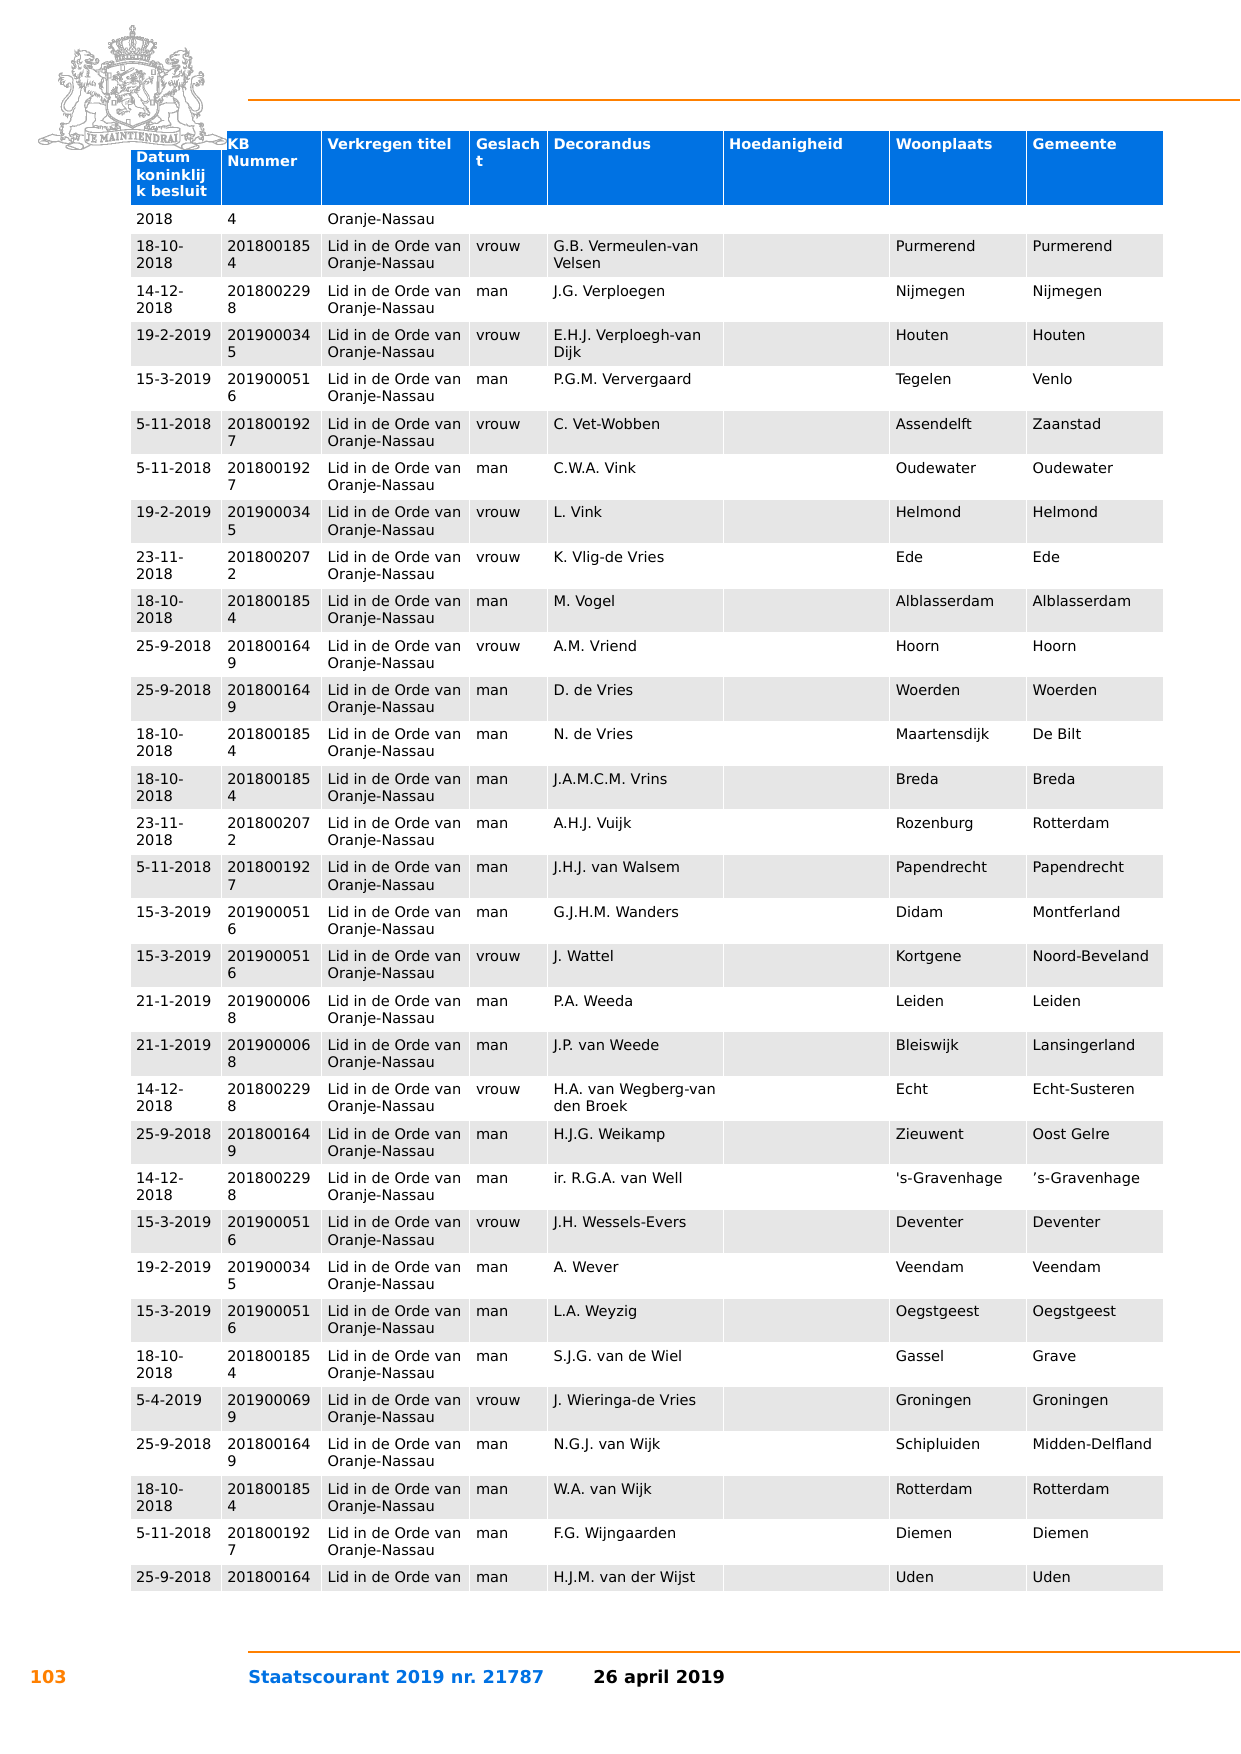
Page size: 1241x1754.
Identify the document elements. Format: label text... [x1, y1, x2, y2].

table_cell [724, 206, 889, 232]
table_cell vrouw [470, 500, 547, 543]
table_cell man [470, 1520, 547, 1564]
table_cell 2018001649 [222, 633, 321, 676]
table_cell H.J.G. Weikamp [548, 1121, 723, 1164]
table_cell C. Vet-Wobben [548, 411, 723, 454]
table_cell Oudewater [890, 455, 1026, 499]
table_cell 2018002072 [222, 544, 321, 587]
table_cell 14-12-2018 [131, 1165, 221, 1209]
table_cell Zaanstad [1027, 411, 1163, 454]
table_cell Houten [1027, 322, 1163, 366]
table_cell P.G.M. Ververgaard [548, 367, 723, 410]
table_cell 5-4-2019 [131, 1387, 221, 1431]
table_cell Groningen [890, 1387, 1026, 1431]
table_cell 18-10-2018 [131, 234, 221, 277]
table_cell [724, 589, 889, 632]
table_cell 18-10-2018 [131, 1476, 221, 1519]
table_cell Lid in de Orde van Oranje-Nassau [322, 1165, 469, 1209]
table_cell J.P. van Weede [548, 1032, 723, 1076]
table_cell [724, 1165, 889, 1209]
table_cell 2019000699 [222, 1387, 321, 1431]
table_cell Lid in de Orde van Oranje-Nassau [322, 367, 469, 410]
table_cell Didam [890, 899, 1026, 942]
table_cell man [470, 455, 547, 499]
picture [38, 25, 227, 150]
table_cell [1027, 206, 1163, 232]
table_cell Lid in de Orde van Oranje-Nassau [322, 1254, 469, 1297]
table_cell [724, 234, 889, 277]
table_cell 19-2-2019 [131, 1254, 221, 1297]
table_cell 2018001854 [222, 1476, 321, 1519]
table_cell Lid in de Orde van Oranje-Nassau [322, 944, 469, 987]
table_cell Lid in de Orde van Oranje-Nassau [322, 1121, 469, 1164]
table_cell 15-3-2019 [131, 944, 221, 987]
table_cell K. Vlig-de Vries [548, 544, 723, 587]
table_header Decorandus [548, 131, 723, 205]
table_cell Oost Gelre [1027, 1121, 1163, 1164]
table_cell [724, 1343, 889, 1386]
table_cell Woerden [1027, 677, 1163, 721]
table_cell G.J.H.M. Wanders [548, 899, 723, 942]
table_cell Lid in de Orde van Oranje-Nassau [322, 722, 469, 765]
table_cell 18-10-2018 [131, 766, 221, 809]
table_cell Breda [1027, 766, 1163, 809]
table_cell man [470, 1432, 547, 1475]
table_cell man [470, 722, 547, 765]
table_cell 2019000345 [222, 322, 321, 366]
table_cell 25-9-2018 [131, 1432, 221, 1475]
table_cell 2018001927 [222, 411, 321, 454]
table_cell 21-1-2019 [131, 1032, 221, 1076]
table_cell Lid in de Orde van Oranje-Nassau [322, 766, 469, 809]
table_cell G.B. Vermeulen-van Velsen [548, 234, 723, 277]
table_cell 2019000516 [222, 367, 321, 410]
table_cell Uden [890, 1565, 1026, 1591]
table_cell Rotterdam [890, 1476, 1026, 1519]
table_cell L. Vink [548, 500, 723, 543]
table_cell 2018002298 [222, 1077, 321, 1120]
table_cell man [470, 278, 547, 321]
table_cell Lid in de Orde van Oranje-Nassau [322, 411, 469, 454]
table_cell J.G. Verploegen [548, 278, 723, 321]
table_cell 2019000516 [222, 899, 321, 942]
table_cell Ede [890, 544, 1026, 587]
table_cell Leiden [1027, 988, 1163, 1031]
table_cell 2019000516 [222, 1299, 321, 1342]
table_cell [724, 1210, 889, 1253]
table_cell 18-10-2018 [131, 589, 221, 632]
table_cell Montferland [1027, 899, 1163, 942]
table_cell 2018001854 [222, 1343, 321, 1386]
table_cell 15-3-2019 [131, 1299, 221, 1342]
table_cell 2018001927 [222, 1520, 321, 1564]
table_cell Papendrecht [1027, 855, 1163, 898]
table_cell [724, 1254, 889, 1297]
table_cell Lid in de Orde van Oranje-Nassau [322, 810, 469, 854]
table_cell J.H. Wessels-Evers [548, 1210, 723, 1253]
table_cell Rotterdam [1027, 810, 1163, 854]
table_cell Helmond [1027, 500, 1163, 543]
table_cell H.J.M. van der Wijst [548, 1565, 723, 1591]
table_cell Lansingerland [1027, 1032, 1163, 1076]
table_header KB Nummer [222, 131, 321, 205]
table_cell N. de Vries [548, 722, 723, 765]
table_cell Leiden [890, 988, 1026, 1031]
table_cell Echt [890, 1077, 1026, 1120]
table_cell 2018001649 [222, 1432, 321, 1475]
table_cell Midden-Delfland [1027, 1432, 1163, 1475]
table_cell 23-11-2018 [131, 544, 221, 587]
table_cell vrouw [470, 322, 547, 366]
table_cell [724, 1520, 889, 1564]
table_cell [724, 944, 889, 987]
table_cell Uden [1027, 1565, 1163, 1591]
table_cell J. Wieringa-de Vries [548, 1387, 723, 1431]
table_cell 18-10-2018 [131, 1343, 221, 1386]
table_cell Lid in de Orde van Oranje-Nassau [322, 1432, 469, 1475]
table_cell 2018 [131, 206, 221, 232]
table_cell 2019000516 [222, 944, 321, 987]
table_cell Hoorn [890, 633, 1026, 676]
table_cell 5-11-2018 [131, 1520, 221, 1564]
table_cell 5-11-2018 [131, 455, 221, 499]
table_cell [724, 544, 889, 587]
table_cell [724, 411, 889, 454]
table_cell 2018001927 [222, 455, 321, 499]
table_cell D. de Vries [548, 677, 723, 721]
table_cell J.H.J. van Walsem [548, 855, 723, 898]
table_cell vrouw [470, 1077, 547, 1120]
table_cell Purmerend [890, 234, 1026, 277]
table_cell 19-2-2019 [131, 500, 221, 543]
table_cell 5-11-2018 [131, 855, 221, 898]
table_cell ’s-Gravenhage [1027, 1165, 1163, 1209]
table_cell vrouw [470, 544, 547, 587]
table_cell Deventer [890, 1210, 1026, 1253]
table_cell Deventer [1027, 1210, 1163, 1253]
table_cell vrouw [470, 944, 547, 987]
table_cell Diemen [1027, 1520, 1163, 1564]
table_cell M. Vogel [548, 589, 723, 632]
table_cell man [470, 1476, 547, 1519]
table_cell [890, 206, 1026, 232]
table_cell J.A.M.C.M. Vrins [548, 766, 723, 809]
table_cell Lid in de Orde van Oranje-Nassau [322, 855, 469, 898]
table_cell man [470, 589, 547, 632]
table_cell Tegelen [890, 367, 1026, 410]
table_cell man [470, 1299, 547, 1342]
table_cell 4 [222, 206, 321, 232]
table_cell Lid in de Orde van Oranje-Nassau [322, 1343, 469, 1386]
table_cell vrouw [470, 1387, 547, 1431]
table_cell Echt-Susteren [1027, 1077, 1163, 1120]
table_cell Zieuwent [890, 1121, 1026, 1164]
table_cell man [470, 855, 547, 898]
table_cell [724, 1565, 889, 1591]
table_cell 18-10-2018 [131, 722, 221, 765]
table_header Woonplaats [890, 131, 1026, 205]
table_cell Venlo [1027, 367, 1163, 410]
table_cell C.W.A. Vink [548, 455, 723, 499]
table_cell 14-12-2018 [131, 278, 221, 321]
table_cell 2019000068 [222, 988, 321, 1031]
table_cell ir. R.G.A. van Well [548, 1165, 723, 1209]
table_cell 2018001649 [222, 677, 321, 721]
table_cell F.G. Wijngaarden [548, 1520, 723, 1564]
table_cell 25-9-2018 [131, 677, 221, 721]
table_header Verkregen titel [322, 131, 469, 205]
table_cell man [470, 1032, 547, 1076]
table_cell Diemen [890, 1520, 1026, 1564]
table_cell Bleiswijk [890, 1032, 1026, 1076]
table_cell Houten [890, 322, 1026, 366]
table_cell [724, 1299, 889, 1342]
table_cell man [470, 1254, 547, 1297]
table_cell [724, 855, 889, 898]
table_cell 2018001649 [222, 1121, 321, 1164]
table_cell 15-3-2019 [131, 899, 221, 942]
table_cell Veendam [1027, 1254, 1163, 1297]
table_cell 21-1-2019 [131, 988, 221, 1031]
table_cell [724, 899, 889, 942]
table_cell W.A. van Wijk [548, 1476, 723, 1519]
table_cell [724, 633, 889, 676]
table_header Datum koninklijk besluit [131, 150, 221, 205]
table_cell Assendelft [890, 411, 1026, 454]
table_cell A.M. Vriend [548, 633, 723, 676]
table_cell vrouw [470, 411, 547, 454]
table_cell N.G.J. van Wijk [548, 1432, 723, 1475]
table_cell Lid in de Orde van Oranje-Nassau [322, 1520, 469, 1564]
table_cell L.A. Weyzig [548, 1299, 723, 1342]
table_cell [724, 766, 889, 809]
table_cell 2018002298 [222, 1165, 321, 1209]
table_cell Lid in de Orde van Oranje-Nassau [322, 544, 469, 587]
table_cell J. Wattel [548, 944, 723, 987]
table_cell Lid in de Orde van Oranje-Nassau [322, 1032, 469, 1076]
table_cell Grave [1027, 1343, 1163, 1386]
table_cell Nijmegen [890, 278, 1026, 321]
table_cell [724, 1387, 889, 1431]
table_cell Lid in de Orde van Oranje-Nassau [322, 633, 469, 676]
table_header Geslacht [470, 131, 547, 205]
table_cell 201800164 [222, 1565, 321, 1591]
table_cell [724, 1032, 889, 1076]
table_cell [724, 500, 889, 543]
table_cell S.J.G. van de Wiel [548, 1343, 723, 1386]
table_cell Purmerend [1027, 234, 1163, 277]
table_cell man [470, 1121, 547, 1164]
table_cell 2019000345 [222, 500, 321, 543]
table_cell 2019000516 [222, 1210, 321, 1253]
table_cell Oudewater [1027, 455, 1163, 499]
table_cell Kortgene [890, 944, 1026, 987]
table_cell Hoorn [1027, 633, 1163, 676]
table_cell [724, 278, 889, 321]
table_cell Lid in de Orde van Oranje-Nassau [322, 234, 469, 277]
table_cell Veendam [890, 1254, 1026, 1297]
table_cell 2018001854 [222, 722, 321, 765]
table_cell 25-9-2018 [131, 1121, 221, 1164]
table_cell man [470, 677, 547, 721]
table_cell Helmond [890, 500, 1026, 543]
table_header Gemeente [1027, 131, 1163, 205]
table_cell man [470, 988, 547, 1031]
table_cell 2018001854 [222, 766, 321, 809]
table_cell Lid in de Orde van Oranje-Nassau [322, 1476, 469, 1519]
table_cell Lid in de Orde van Oranje-Nassau [322, 322, 469, 366]
table_cell Lid in de Orde van Oranje-Nassau [322, 1210, 469, 1253]
table_cell Lid in de Orde van Oranje-Nassau [322, 455, 469, 499]
table_cell 23-11-2018 [131, 810, 221, 854]
table_cell Papendrecht [890, 855, 1026, 898]
table_cell vrouw [470, 633, 547, 676]
table_cell 2018001854 [222, 234, 321, 277]
table_cell man [470, 1165, 547, 1209]
table_cell A.H.J. Vuijk [548, 810, 723, 854]
table_cell Alblasserdam [1027, 589, 1163, 632]
table_cell man [470, 766, 547, 809]
table_cell [724, 1432, 889, 1475]
table_cell 15-3-2019 [131, 1210, 221, 1253]
table_cell 2018002298 [222, 278, 321, 321]
table_cell 2019000345 [222, 1254, 321, 1297]
table_cell 2018001854 [222, 589, 321, 632]
table_header Hoedanigheid [724, 131, 889, 205]
table_cell Lid in de Orde van Oranje-Nassau [322, 1387, 469, 1431]
table_cell Lid in de Orde van Oranje-Nassau [322, 1299, 469, 1342]
table_cell De Bilt [1027, 722, 1163, 765]
table_cell [724, 722, 889, 765]
table_cell 2019000068 [222, 1032, 321, 1076]
table_cell man [470, 367, 547, 410]
table_cell Lid in de Orde van Oranje-Nassau [322, 988, 469, 1031]
table_cell Lid in de Orde van Oranje-Nassau [322, 1077, 469, 1120]
table_cell Rotterdam [1027, 1476, 1163, 1519]
table_cell Woerden [890, 677, 1026, 721]
table_cell Lid in de Orde van Oranje-Nassau [322, 589, 469, 632]
table_cell 's-Gravenhage [890, 1165, 1026, 1209]
table_cell Nijmegen [1027, 278, 1163, 321]
table_cell 5-11-2018 [131, 411, 221, 454]
table_cell vrouw [470, 1210, 547, 1253]
table_cell Oranje-Nassau [322, 206, 469, 232]
table_cell 2018002072 [222, 810, 321, 854]
table_cell man [470, 810, 547, 854]
table_cell [724, 988, 889, 1031]
table_cell vrouw [470, 234, 547, 277]
table_cell Gassel [890, 1343, 1026, 1386]
table_cell 25-9-2018 [131, 633, 221, 676]
table_cell Schipluiden [890, 1432, 1026, 1475]
table_cell [724, 677, 889, 721]
table_cell [470, 206, 547, 232]
table_cell [548, 206, 723, 232]
table_cell 19-2-2019 [131, 322, 221, 366]
table_cell [724, 1121, 889, 1164]
table_cell H.A. van Wegberg-van den Broek [548, 1077, 723, 1120]
table_cell [724, 367, 889, 410]
table_cell [724, 1476, 889, 1519]
table_cell Alblasserdam [890, 589, 1026, 632]
table_cell man [470, 1343, 547, 1386]
table_cell Noord-Beveland [1027, 944, 1163, 987]
table_cell Lid in de Orde van Oranje-Nassau [322, 278, 469, 321]
table_cell Groningen [1027, 1387, 1163, 1431]
table_cell A. Wever [548, 1254, 723, 1297]
table_cell Ede [1027, 544, 1163, 587]
table_cell [724, 322, 889, 366]
table_cell Rozenburg [890, 810, 1026, 854]
table_cell [724, 1077, 889, 1120]
table_cell [724, 455, 889, 499]
table_cell Breda [890, 766, 1026, 809]
table_cell [724, 810, 889, 854]
table_cell Lid in de Orde van Oranje-Nassau [322, 899, 469, 942]
table_cell Lid in de Orde van Oranje-Nassau [322, 677, 469, 721]
table_cell 14-12-2018 [131, 1077, 221, 1120]
table_cell E.H.J. Verploegh-van Dijk [548, 322, 723, 366]
table_cell 2018001927 [222, 855, 321, 898]
table_cell man [470, 899, 547, 942]
table_cell Lid in de Orde van Oranje-Nassau [322, 500, 469, 543]
table_cell Maartensdijk [890, 722, 1026, 765]
table_cell Lid in de Orde van [322, 1565, 469, 1591]
table_cell 15-3-2019 [131, 367, 221, 410]
table_cell P.A. Weeda [548, 988, 723, 1031]
table_cell Oegstgeest [1027, 1299, 1163, 1342]
table_cell man [470, 1565, 547, 1591]
table_cell Oegstgeest [890, 1299, 1026, 1342]
table_cell 25-9-2018 [131, 1565, 221, 1591]
